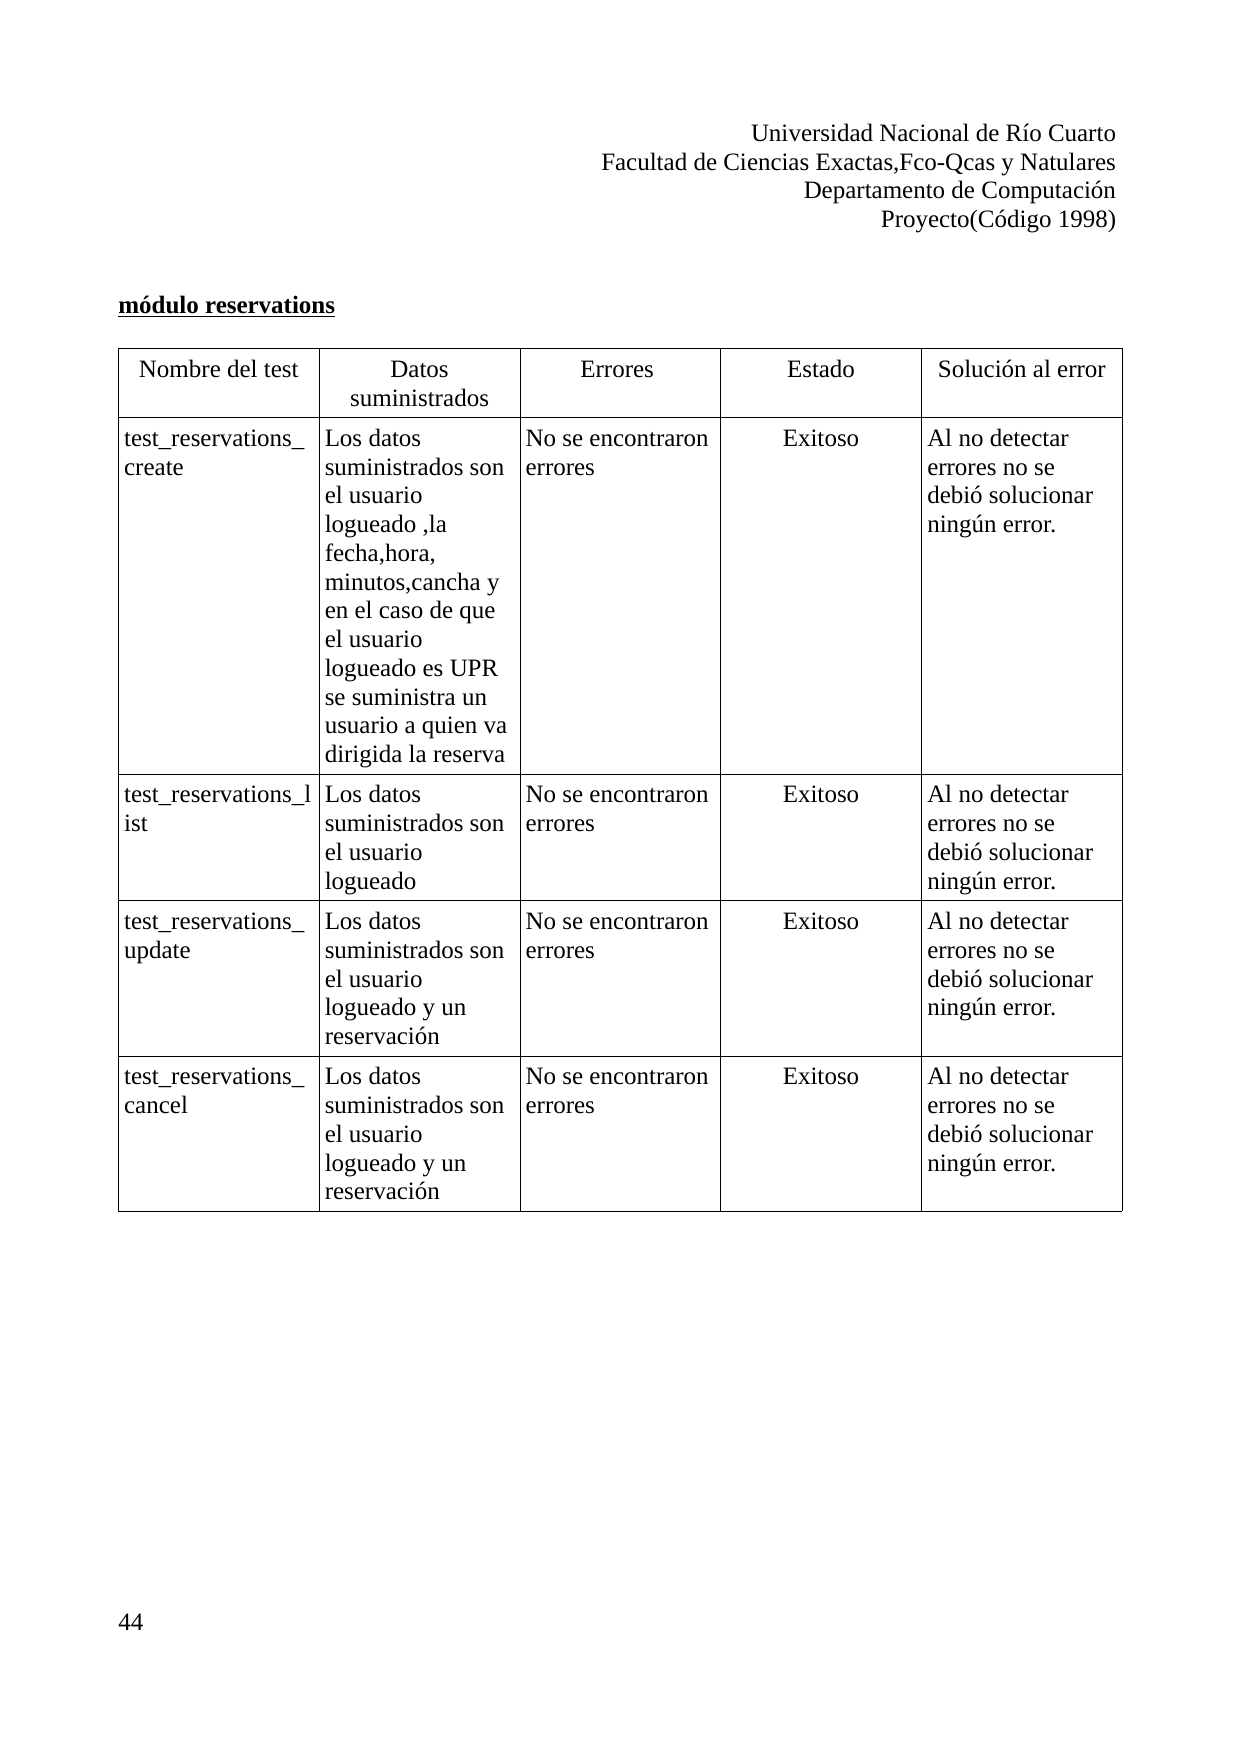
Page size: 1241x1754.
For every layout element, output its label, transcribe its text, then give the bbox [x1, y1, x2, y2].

table_cell Los datos suministrados son el usuario logueado y un reservación [320, 1057, 520, 1211]
table_cell Los datos suministrados son el usuario logueado y un reservación [320, 901, 520, 1056]
table_cell No se encontraron errores [521, 1057, 720, 1211]
table_header Errores [521, 349, 720, 417]
table_cell No se encontraron errores [521, 775, 720, 900]
table_cell test_reservations_update [119, 901, 319, 1056]
table_cell Los datos suministrados son el usuario logueado ,la fecha,hora, minutos,cancha y en el caso de que el usuario logueado es UPR se suministra un usuario a quien va dirigida la reserva [320, 418, 520, 774]
table_cell test_reservations_create [119, 418, 319, 774]
table_cell Al no detectar errores no se debió solucionar ningún error. [922, 901, 1122, 1056]
table_header Datos suministrados [320, 349, 520, 417]
table_cell Exitoso [721, 418, 921, 774]
table_header Estado [721, 349, 921, 417]
table_cell Exitoso [721, 901, 921, 1056]
table_cell Al no detectar errores no se debió solucionar ningún error. [922, 1057, 1122, 1211]
table_cell Al no detectar errores no se debió solucionar ningún error. [922, 418, 1122, 774]
table_cell No se encontraron errores [521, 418, 720, 774]
table_header Solución al error [922, 349, 1122, 417]
table_cell test_reservations_cancel [119, 1057, 319, 1211]
table_cell Exitoso [721, 775, 921, 900]
table_header Nombre del test [119, 349, 319, 417]
table_cell Los datos suministrados son el usuario logueado [320, 775, 520, 900]
table_cell test_reservations_list [119, 775, 319, 900]
table_cell Al no detectar errores no se debió solucionar ningún error. [922, 775, 1122, 900]
text módulo reservations [118, 291, 1122, 319]
table_cell Exitoso [721, 1057, 921, 1211]
table_cell No se encontraron errores [521, 901, 720, 1056]
